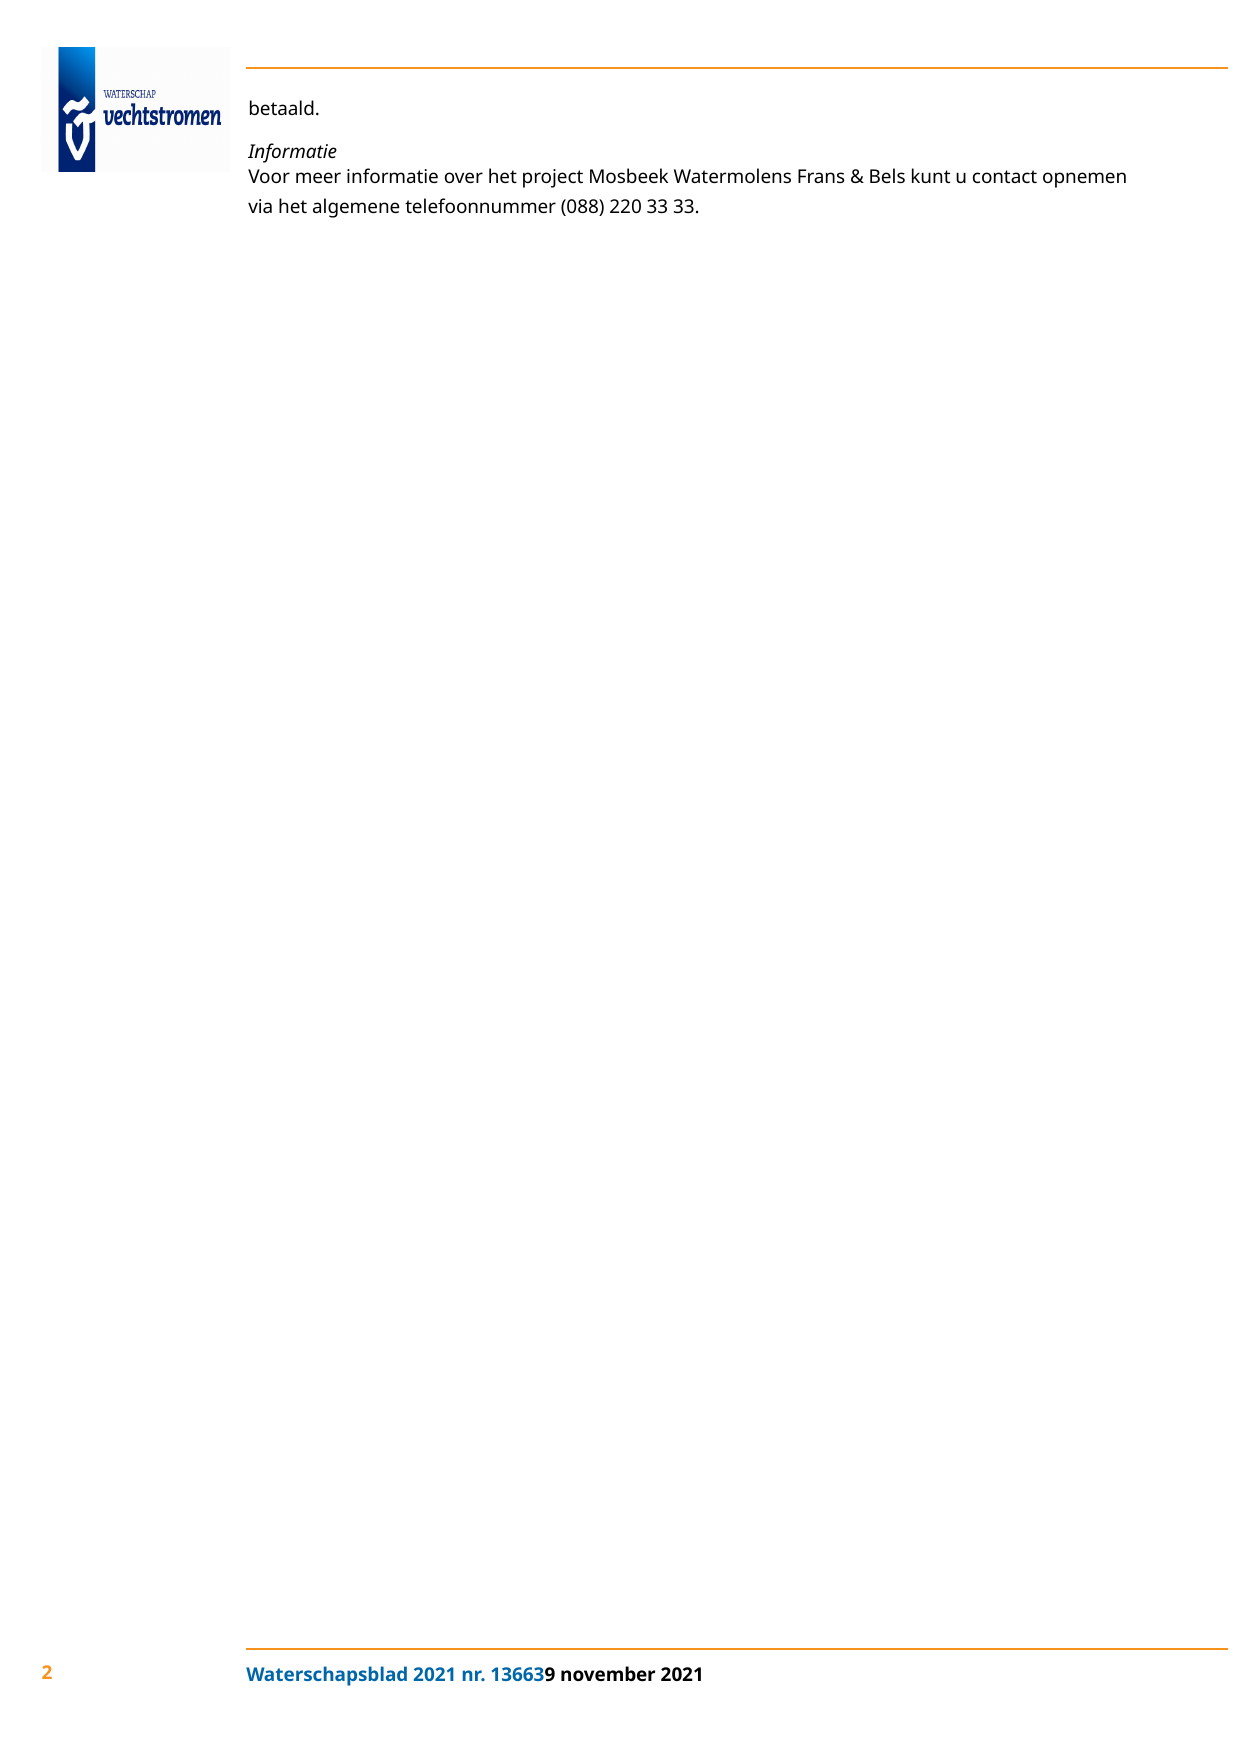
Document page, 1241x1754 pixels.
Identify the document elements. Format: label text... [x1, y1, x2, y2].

picture [41, 47, 231, 172]
text betaald. [248, 95, 1152, 121]
text Informatie [248, 138, 1152, 164]
text Voor meer informatie over het project Mosbeek Watermolens Frans & Bels kunt u contact opnemen via het algemene telefoonnummer (088) 220 33 33. [248, 164, 1152, 219]
